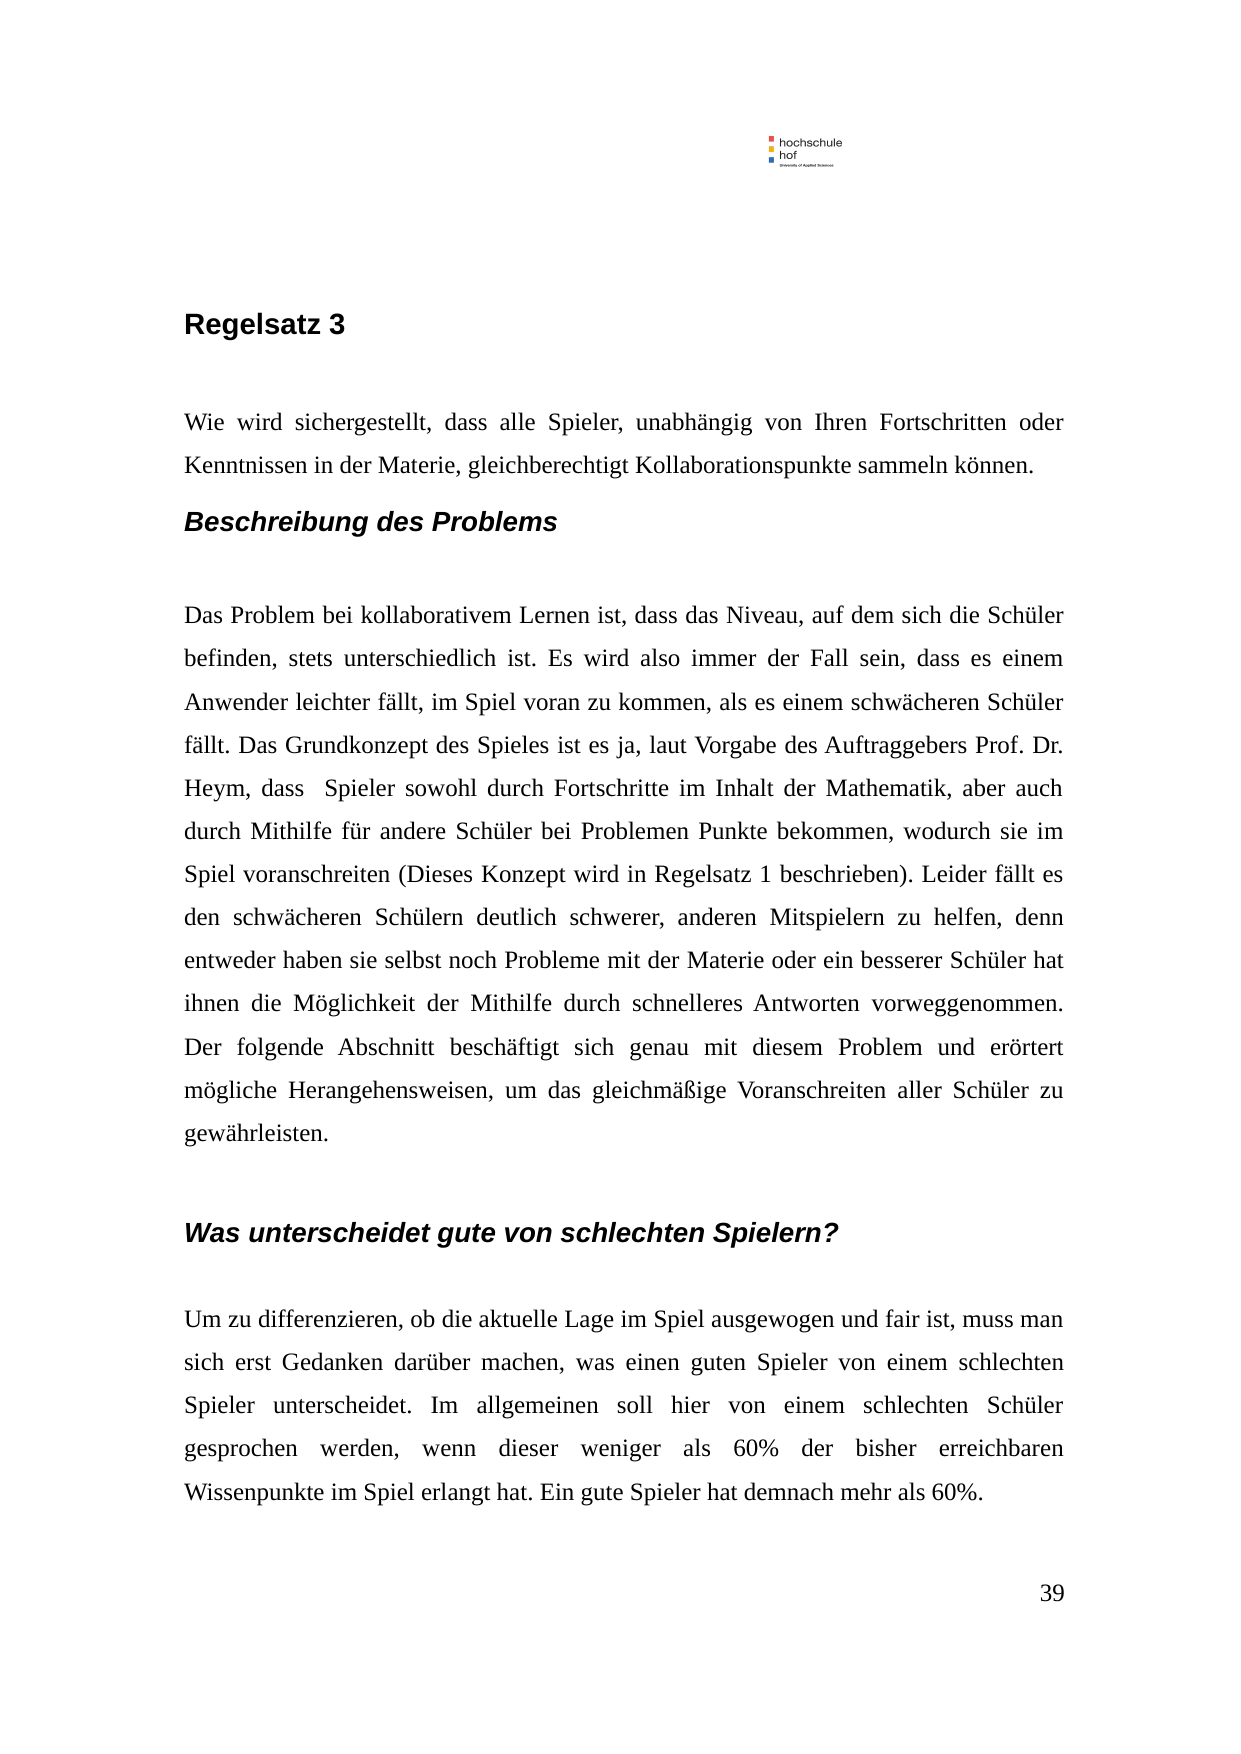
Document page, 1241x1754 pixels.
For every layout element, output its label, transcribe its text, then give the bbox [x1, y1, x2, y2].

text Um zu differenzieren, ob die aktuelle Lage im Spiel ausgewogen und fair ist, muss man sich erst Gedanken darüber machen, was einen guten Spieler von einem schlechten Spieler unterscheidet. Im allgemeinen soll hier von einem schlechten Schüler gesprochen werden, wenn dieser weniger als 60% der bisher erreichbaren Wissenpunkte im Spiel erlangt hat. Ein gute Spieler hat demnach mehr als 60%. [184, 1304, 1064, 1505]
picture [768, 136, 842, 167]
text Das Problem bei kollaborativem Lernen ist, dass das Niveau, auf dem sich die Schüler befinden, stets unterschiedlich ist. Es wird also immer der Fall sein, dass es einem Anwender leichter fällt, im Spiel voran zu kommen, als es einem schwächeren Schüler fällt. Das Grundkonzept des Spieles ist es ja, laut Vorgabe des Auftraggebers Prof. Dr. Heym, dass Spieler sowohl durch Fortschritte im Inhalt der Mathematik, aber auch durch Mithilfe für andere Schüler bei Problemen Punkte bekommen, wodurch sie im Spiel voranschreiten (Dieses Konzept wird in Regelsatz 1 beschrieben). Leider fällt es den schwächeren Schülern deutlich schwerer, anderen Mitspielern zu helfen, denn entweder haben sie selbst noch Probleme mit der Materie oder ein besserer Schüler hat ihnen die Möglichkeit der Mithilfe durch schnelleres Antworten vorweggenommen. Der folgende Abschnitt beschäftigt sich genau mit diesem Problem und erörtert mögliche Herangehensweisen, um das gleichmäßige Voranschreiten aller Schüler zu gewährleisten. [184, 600, 1064, 1147]
subtitle Regelsatz 3 [184, 307, 1064, 341]
subtitle Was unterscheidet gute von schlechten Spielern? [184, 1217, 1064, 1248]
text Wie wird sichergestellt, dass alle Spieler, unabhängig von Ihren Fortschritten oder Kenntnissen in der Materie, gleichberechtigt Kollaborationspunkte sammeln können. [184, 407, 1064, 479]
subtitle Beschreibung des Problems [184, 506, 1064, 537]
